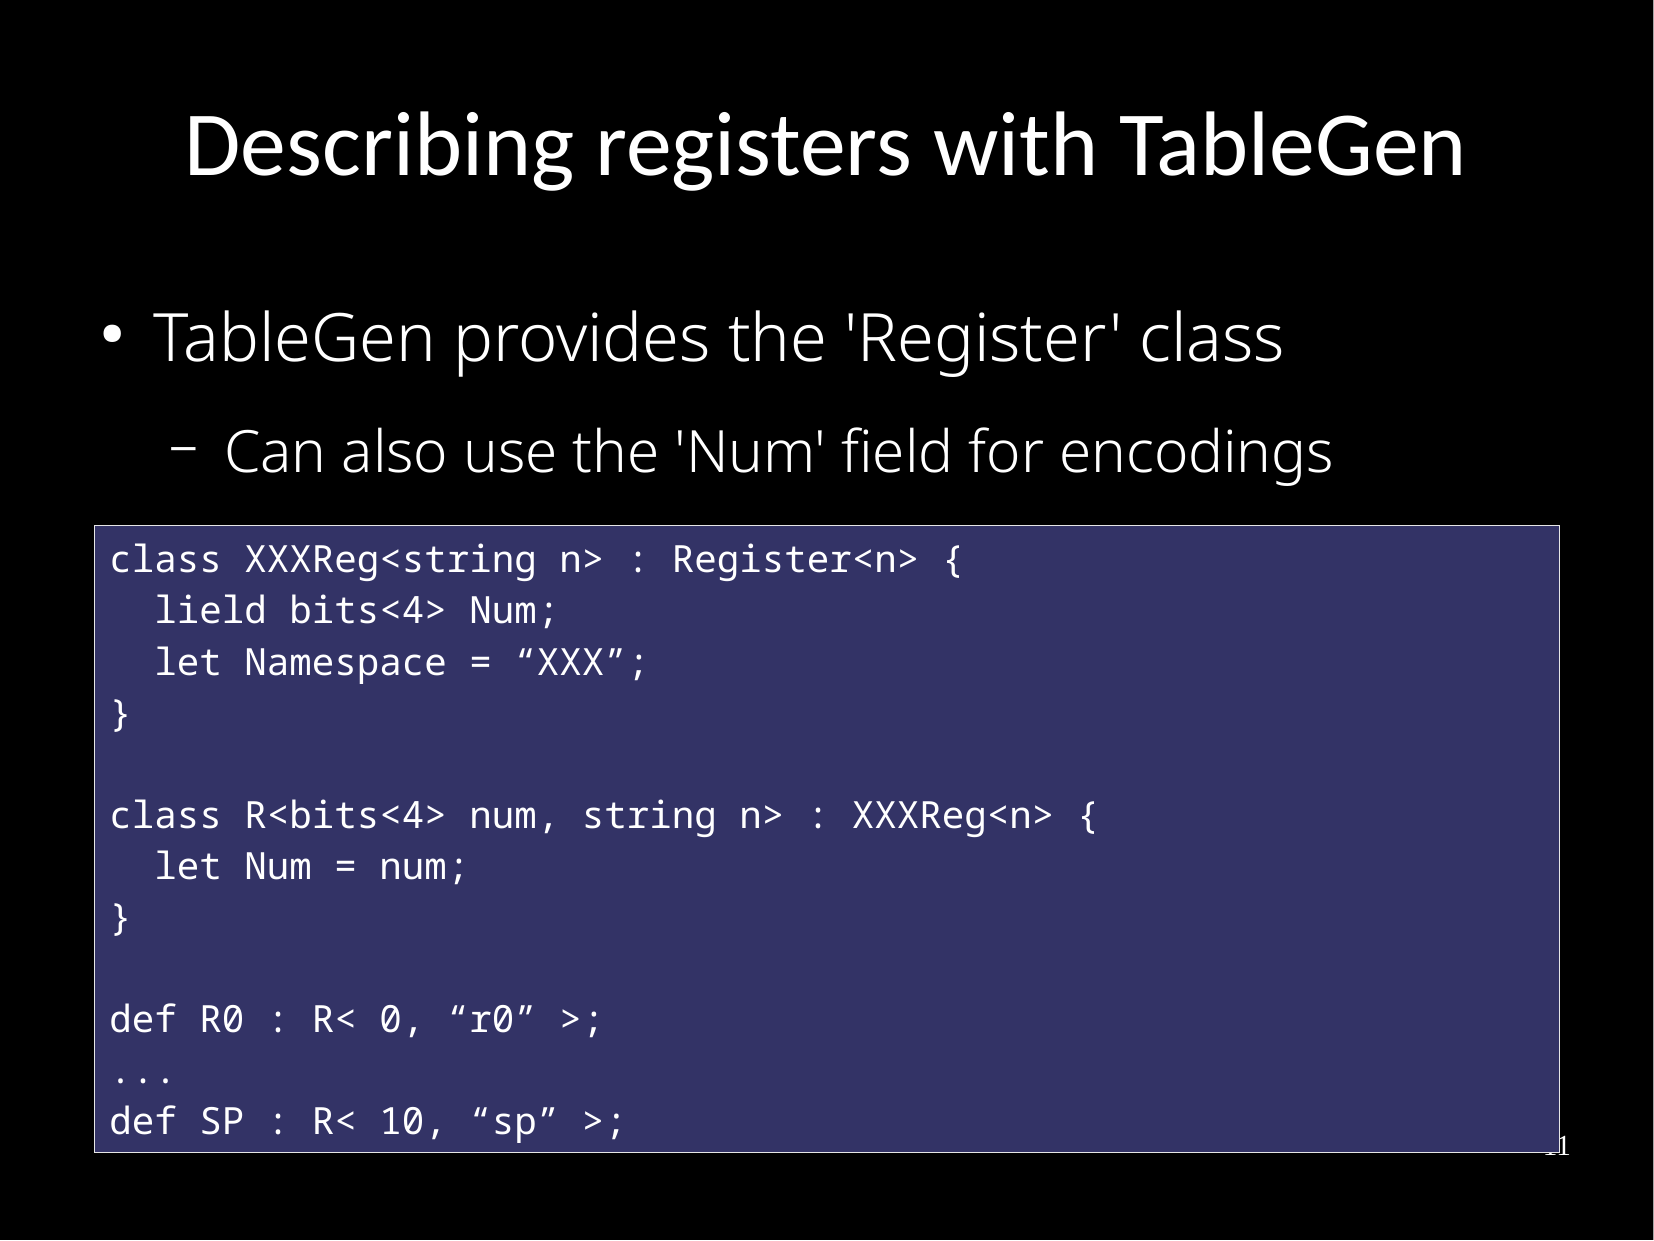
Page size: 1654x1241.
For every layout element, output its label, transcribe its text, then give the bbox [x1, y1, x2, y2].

text_box class XXXReg<string n> : Register<n> { lield bits<4> Num; let Namespace = “XXX”; } class R<bits<4> num, string n> : XXXReg<n> { let Num = num; } def R0 : R< 0, “r0” >; ... def SP : R< 10, “sp” >; [94, 525, 1560, 991]
title Describing registers with TableGen [82, 49, 1571, 257]
list TableGen provides the 'Register' class Can also use the 'Num' field for encodings [82, 290, 1571, 1010]
